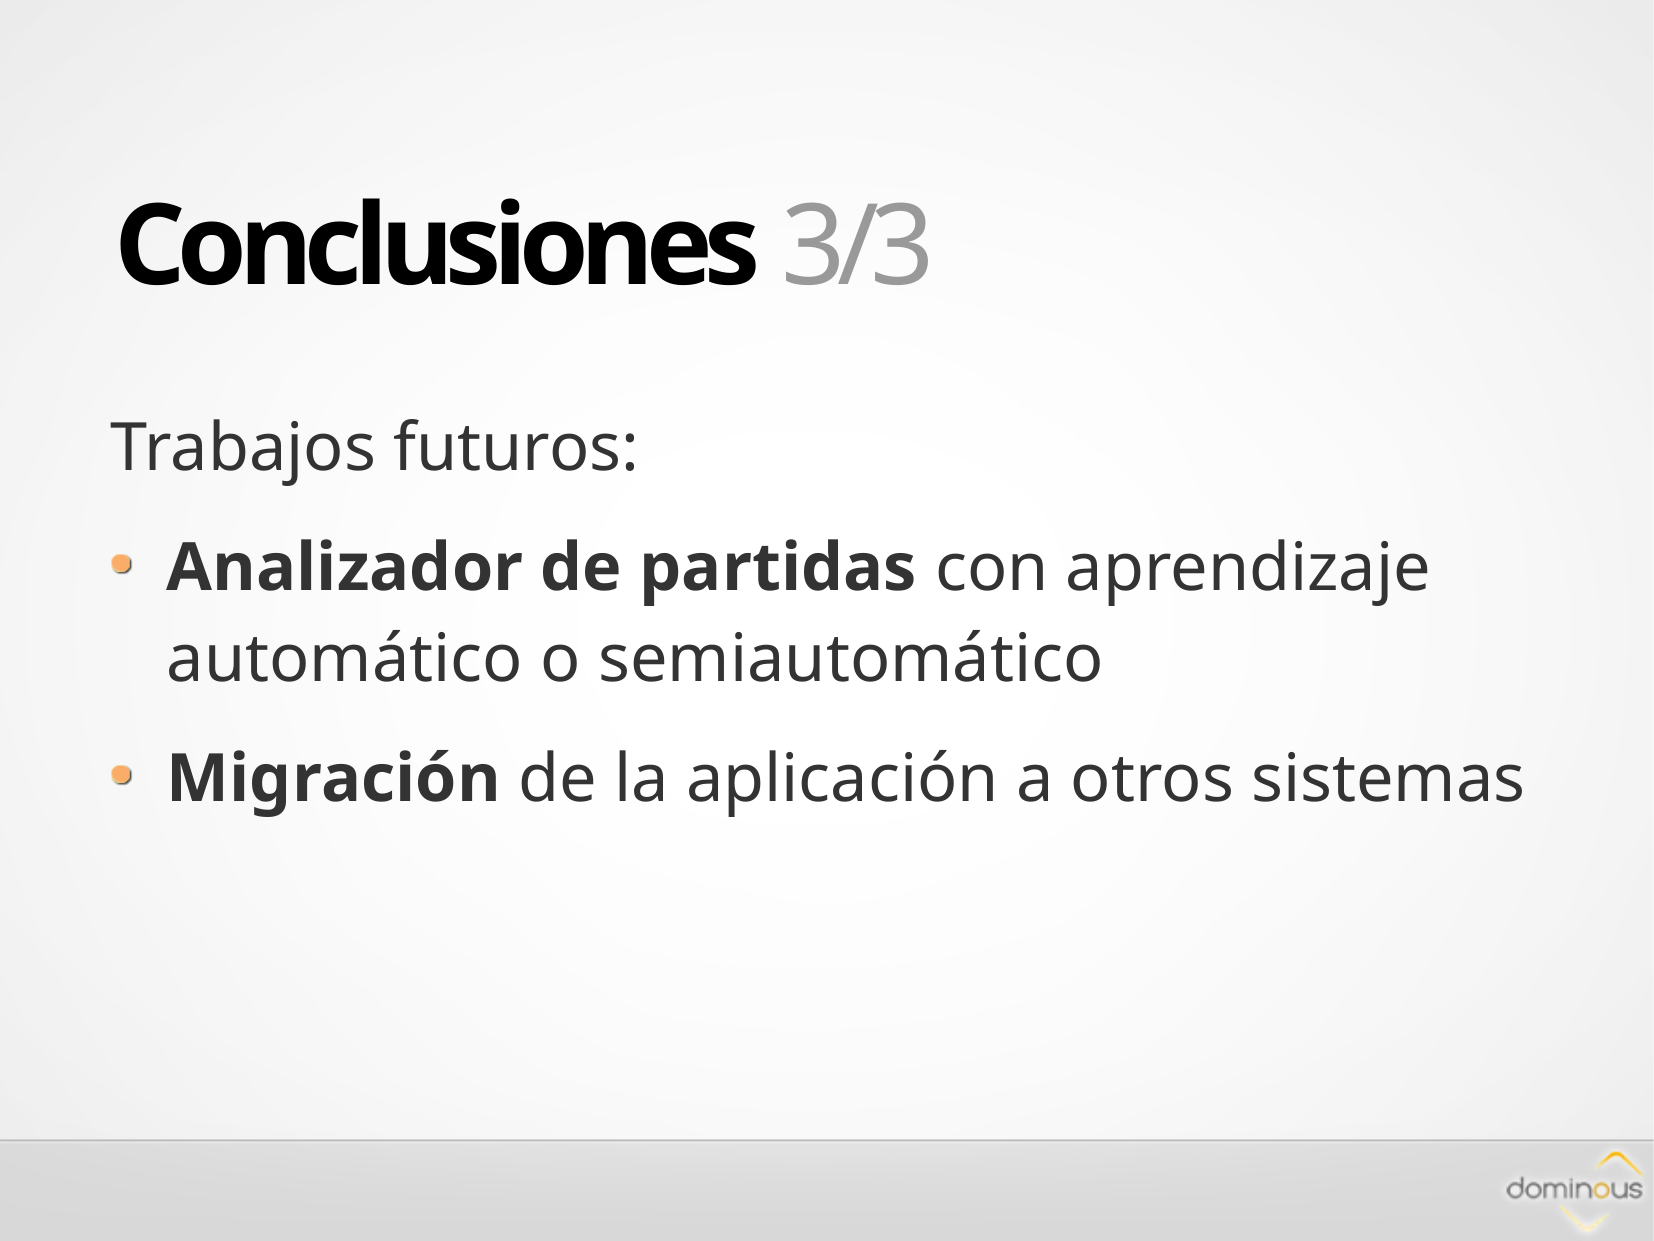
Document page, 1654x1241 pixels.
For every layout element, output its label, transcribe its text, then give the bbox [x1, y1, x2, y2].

text_box Trabajos futuros: Analizador de partidas con aprendizaje automático o semiautomático Migración de la aplicación a otros sistemas [96, 391, 1598, 1012]
text_box Conclusiones 3/3 [99, 179, 1565, 355]
picture [0, 0, 1654, 1241]
